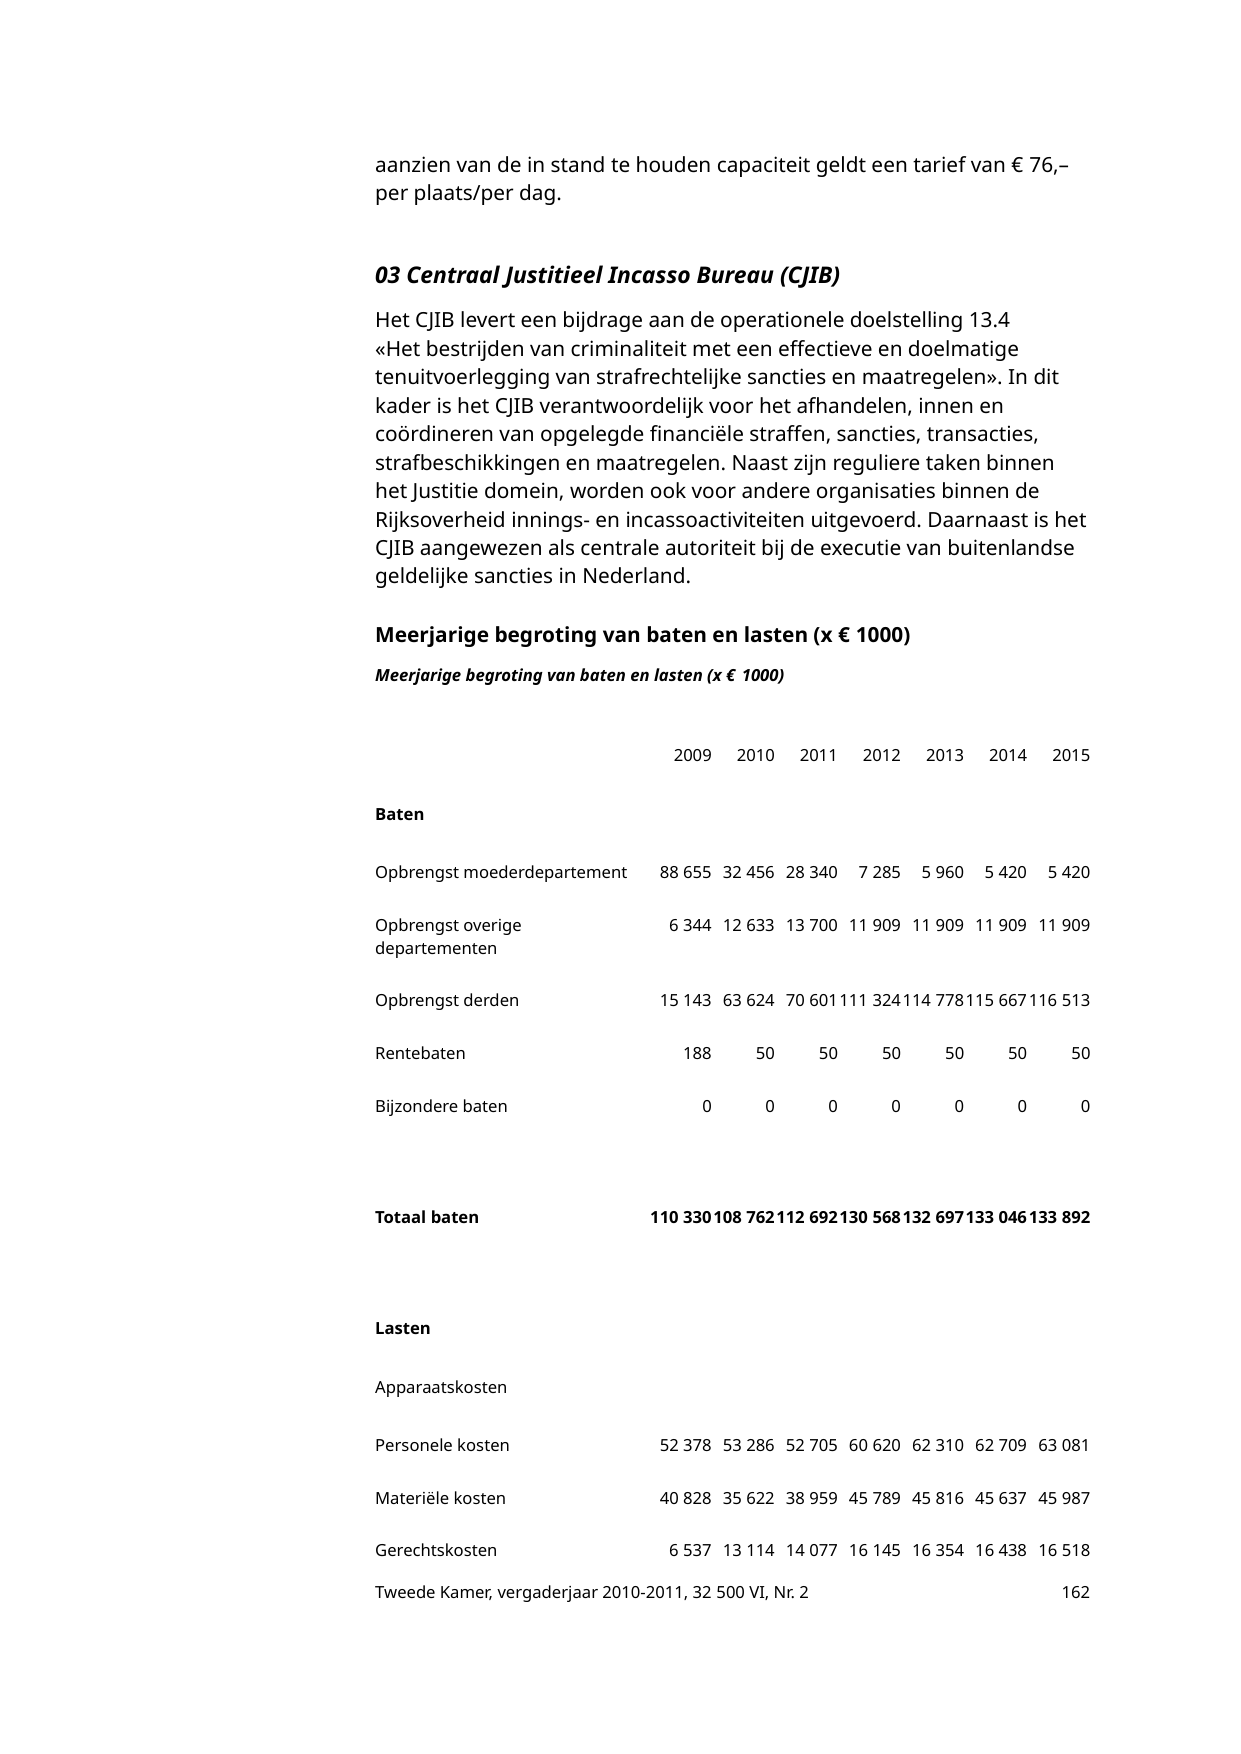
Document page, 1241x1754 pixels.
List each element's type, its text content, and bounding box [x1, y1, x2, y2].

table_cell [901, 1317, 964, 1375]
table_cell [648, 1375, 711, 1434]
table_cell Rentebaten [375, 1042, 648, 1094]
table_cell 50 [838, 1042, 901, 1094]
table_cell [775, 1375, 838, 1434]
table_cell [838, 1147, 901, 1206]
table_cell [648, 1147, 711, 1206]
table_header 2013 [901, 744, 964, 802]
text Meerjarige begroting van baten en lasten (x € 1000) [375, 620, 1090, 648]
table_cell 62 709 [964, 1434, 1027, 1486]
table_cell Opbrengst overige departementen [375, 914, 648, 989]
table_cell Lasten [375, 1317, 648, 1375]
table_cell [775, 1258, 838, 1317]
table_cell 0 [711, 1095, 774, 1147]
table_cell 11 909 [964, 914, 1027, 989]
table_header 2015 [1027, 744, 1090, 802]
table_cell 115 667 [964, 989, 1027, 1042]
table_header 2014 [964, 744, 1027, 802]
table_cell [838, 1375, 901, 1434]
table_cell 5 420 [1027, 861, 1090, 914]
table_cell Gerechtskosten [375, 1539, 648, 1562]
table_cell 53 286 [711, 1434, 774, 1486]
table_cell 0 [901, 1095, 964, 1147]
table_cell Materiële kosten [375, 1486, 648, 1539]
table_cell [964, 1375, 1027, 1434]
table_cell [711, 1258, 774, 1317]
table_cell Opbrengst derden [375, 989, 648, 1042]
table_cell 70 601 [775, 989, 838, 1042]
table_cell [711, 1375, 774, 1434]
table_cell 50 [775, 1042, 838, 1094]
table_cell 16 438 [964, 1539, 1027, 1562]
table_cell 16 518 [1027, 1539, 1090, 1562]
table_cell 111 324 [838, 989, 901, 1042]
table_cell [1027, 803, 1090, 861]
subtitle 03 Centraal Justitieel Incasso Bureau (CJIB) [375, 259, 1090, 291]
table_cell 108 762 [711, 1206, 774, 1258]
table_cell [711, 1317, 774, 1375]
table_cell 11 909 [838, 914, 901, 989]
table_cell 15 143 [648, 989, 711, 1042]
table_cell 133 892 [1027, 1206, 1090, 1258]
table_cell 40 828 [648, 1486, 711, 1539]
table_header 2010 [711, 744, 774, 802]
table_cell 112 692 [775, 1206, 838, 1258]
table_cell [1027, 1317, 1090, 1375]
table_cell 0 [648, 1095, 711, 1147]
table_cell [838, 1317, 901, 1375]
table_cell [711, 1147, 774, 1206]
table_cell 14 077 [775, 1539, 838, 1562]
table_header 2012 [838, 744, 901, 802]
table_cell 0 [964, 1095, 1027, 1147]
text Het CJIB levert een bijdrage aan de operationele doelstelling 13.4 [375, 306, 1090, 334]
text Meerjarige begroting van baten en lasten (x € 1000) [375, 663, 1090, 686]
table_cell [711, 803, 774, 861]
table_cell 0 [1027, 1095, 1090, 1147]
text aanzien van de in stand te houden capaciteit geldt een tarief van € 76,– per plaats/per dag. [375, 150, 1090, 207]
table_cell 133 046 [964, 1206, 1027, 1258]
table_cell [1027, 1258, 1090, 1317]
table_cell 88 655 [648, 861, 711, 914]
table_cell [1027, 1375, 1090, 1434]
table_cell 38 959 [775, 1486, 838, 1539]
table_cell 5 420 [964, 861, 1027, 914]
table_cell 50 [711, 1042, 774, 1094]
table_cell Personele kosten [375, 1434, 648, 1486]
table_cell 114 778 [901, 989, 964, 1042]
table_cell 35 622 [711, 1486, 774, 1539]
table_cell [838, 803, 901, 861]
table_cell 116 513 [1027, 989, 1090, 1042]
table_cell [838, 1258, 901, 1317]
table_cell 50 [964, 1042, 1027, 1094]
table_cell [964, 1317, 1027, 1375]
table_cell 13 114 [711, 1539, 774, 1562]
table_cell 52 378 [648, 1434, 711, 1486]
table_cell 52 705 [775, 1434, 838, 1486]
table_cell [1027, 1147, 1090, 1206]
table_cell 188 [648, 1042, 711, 1094]
table_header [375, 744, 648, 802]
table_cell 63 624 [711, 989, 774, 1042]
table_cell 12 633 [711, 914, 774, 989]
table_cell 45 816 [901, 1486, 964, 1539]
table_cell [901, 1147, 964, 1206]
table_cell [648, 1258, 711, 1317]
table_cell [775, 1317, 838, 1375]
table_cell [775, 803, 838, 861]
table_cell [901, 803, 964, 861]
table_cell 45 637 [964, 1486, 1027, 1539]
table_cell [375, 1147, 648, 1206]
table_cell [964, 1147, 1027, 1206]
table_cell 5 960 [901, 861, 964, 914]
table_cell [648, 803, 711, 861]
table_cell 63 081 [1027, 1434, 1090, 1486]
table_cell 6 344 [648, 914, 711, 989]
table_cell [901, 1258, 964, 1317]
table_cell 7 285 [838, 861, 901, 914]
table_cell [648, 1317, 711, 1375]
table_cell 110 330 [648, 1206, 711, 1258]
table_cell 45 987 [1027, 1486, 1090, 1539]
table_cell 16 354 [901, 1539, 964, 1562]
table_cell 50 [901, 1042, 964, 1094]
table_cell 60 620 [838, 1434, 901, 1486]
table_cell 11 909 [901, 914, 964, 989]
table_cell 6 537 [648, 1539, 711, 1562]
table_cell 32 456 [711, 861, 774, 914]
table_header 2009 [648, 744, 711, 802]
table_cell Baten [375, 803, 648, 861]
table_cell 28 340 [775, 861, 838, 914]
table_cell [964, 1258, 1027, 1317]
text «Het bestrijden van criminaliteit met een effectieve en doelmatige tenuitvoerlegging van strafrechtelijke sancties en maatregelen». In dit kader is het CJIB verantwoordelijk voor het afhandelen, innen en coördineren van opgelegde financiële straffen, sancties, transacties, strafbeschikkingen en maatregelen. Naast zijn reguliere taken binnen het Justitie domein, worden ook voor andere organisaties binnen de Rijksoverheid innings- en incassoactiviteiten uitgevoerd. Daarnaast is het CJIB aangewezen als centrale autoriteit bij de executie van buitenlandse geldelijke sancties in Nederland. [375, 334, 1090, 590]
table_cell Apparaatskosten [375, 1375, 648, 1434]
table_cell [964, 803, 1027, 861]
table_cell 130 568 [838, 1206, 901, 1258]
table_cell 0 [838, 1095, 901, 1147]
table_cell Bijzondere baten [375, 1095, 648, 1147]
table_cell [775, 1147, 838, 1206]
table_cell 132 697 [901, 1206, 964, 1258]
table_cell 11 909 [1027, 914, 1090, 989]
table_cell [375, 1258, 648, 1317]
table_cell 0 [775, 1095, 838, 1147]
table_cell 45 789 [838, 1486, 901, 1539]
table_cell Totaal baten [375, 1206, 648, 1258]
table_cell 62 310 [901, 1434, 964, 1486]
table_header 2011 [775, 744, 838, 802]
table_cell Opbrengst moederdepartement [375, 861, 648, 914]
table_cell 16 145 [838, 1539, 901, 1562]
table_cell 50 [1027, 1042, 1090, 1094]
table_cell [901, 1375, 964, 1434]
table_cell 13 700 [775, 914, 838, 989]
